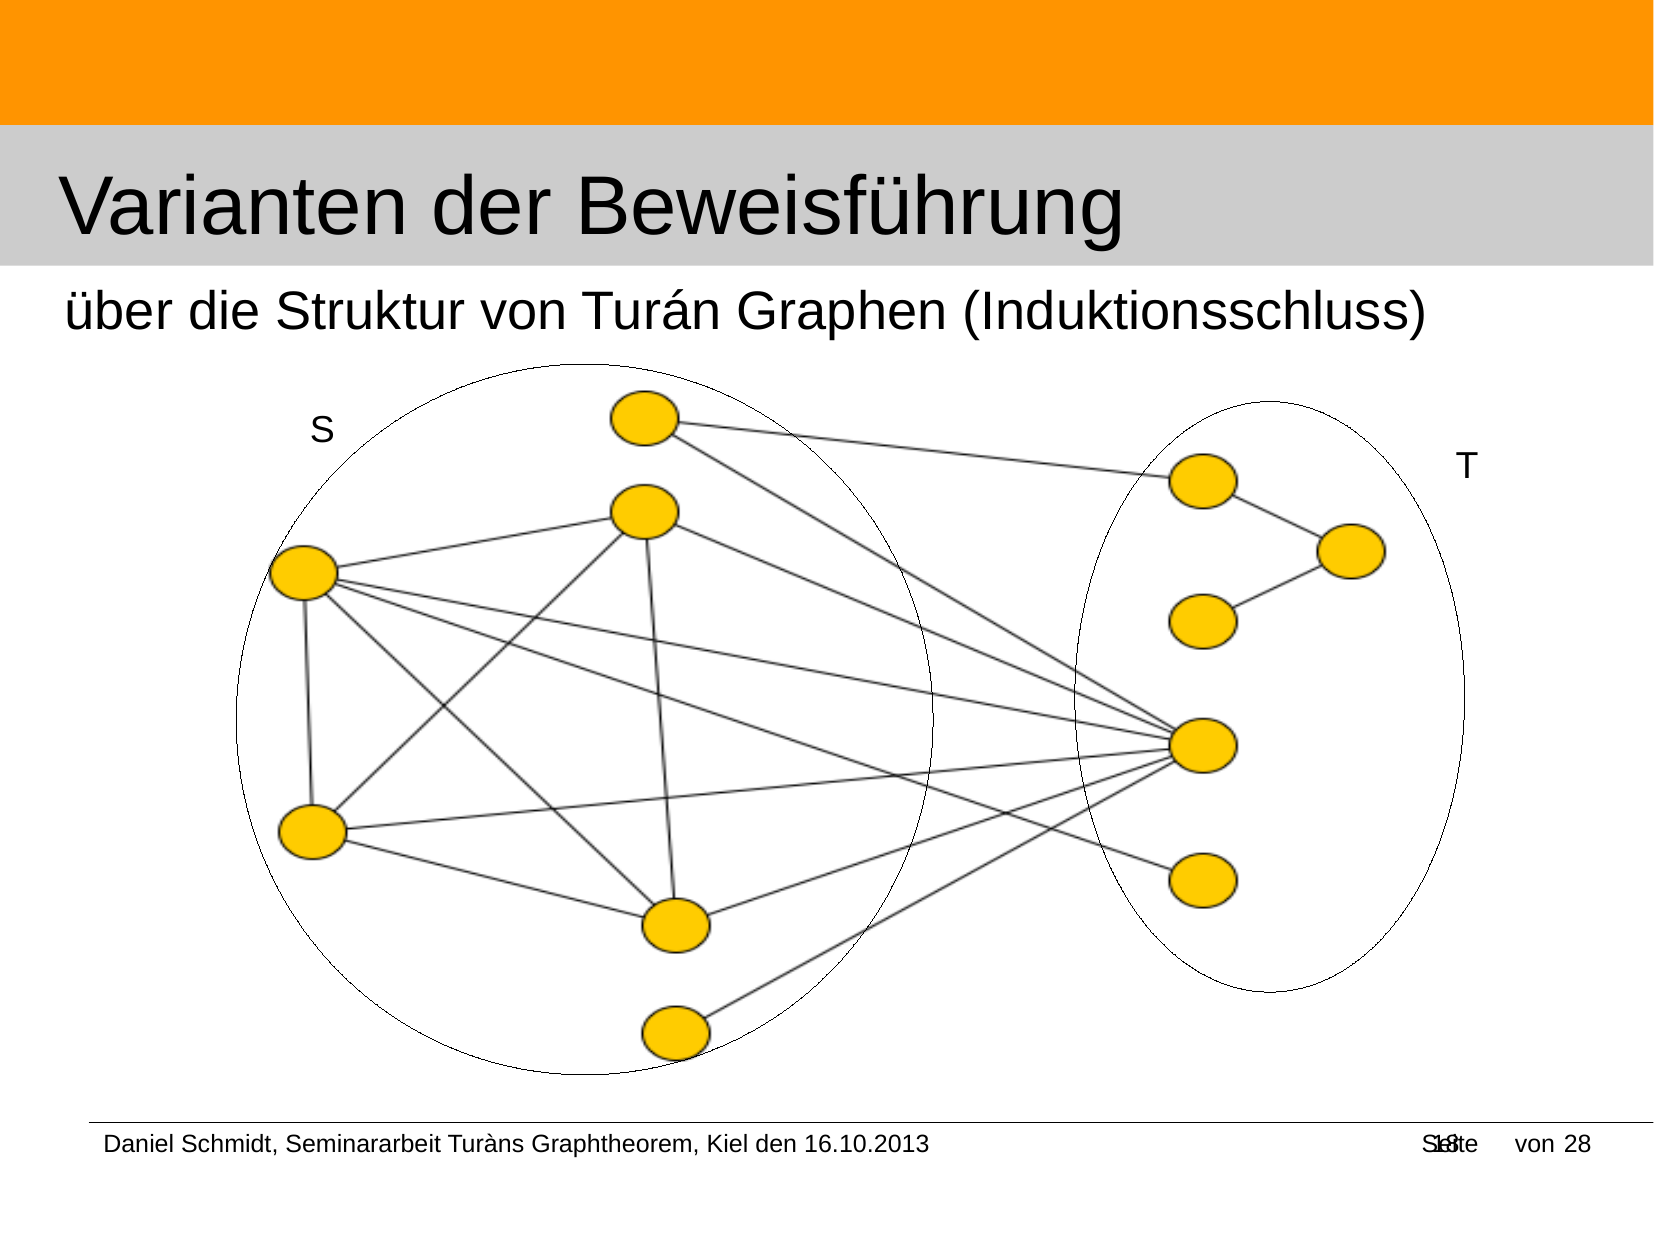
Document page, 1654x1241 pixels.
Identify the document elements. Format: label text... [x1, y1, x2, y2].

picture [236, 364, 1418, 1087]
text_box Seite [1406, 1122, 1416, 1165]
text_box Daniel Schmidt, Seminararbeit Turàns Graphtheorem, Kiel den 16.10.2013 [88, 1122, 975, 1165]
text_box [1416, 1122, 1549, 1165]
text_box S [295, 401, 350, 459]
text_box 28 [1549, 1121, 1654, 1193]
title über die Struktur von Turán Graphen (Induktionsschluss) [56, 238, 1571, 349]
text_box T [1440, 437, 1494, 494]
title Varianten der Beweisführung [50, 143, 1359, 260]
